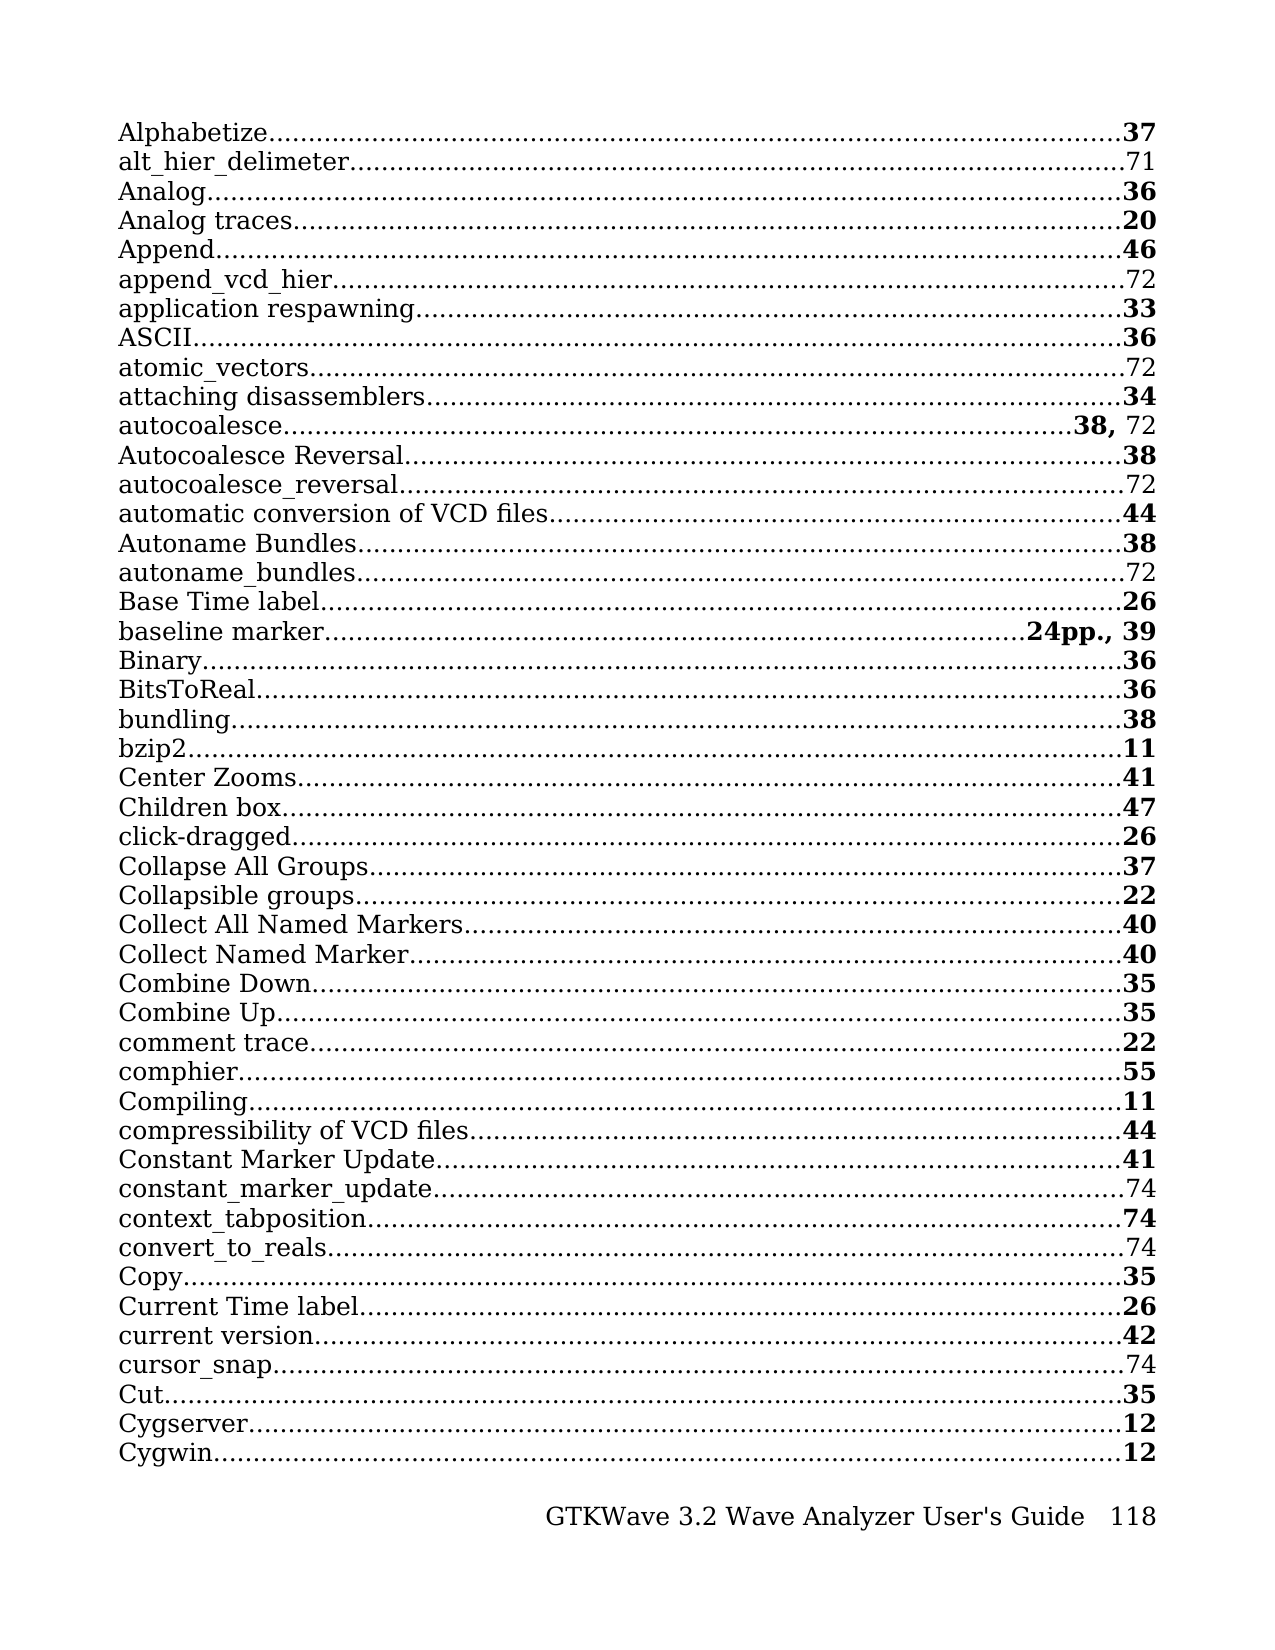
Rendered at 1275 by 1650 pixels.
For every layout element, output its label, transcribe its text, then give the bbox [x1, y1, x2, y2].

text comment trace 22 [118, 1028, 1157, 1057]
text append_vcd_hier 72 [118, 265, 1157, 294]
text application respawning 33 [118, 294, 1157, 323]
text convert_to_reals 74 [118, 1233, 1157, 1262]
text autocoalesce 38, 72 [118, 411, 1157, 441]
text Constant Marker Update 41 [118, 1145, 1157, 1174]
text Base Time label 26 [118, 587, 1157, 616]
text Current Time label 26 [118, 1292, 1157, 1321]
text Analog traces 20 [118, 206, 1157, 235]
text Append 46 [118, 235, 1157, 265]
text bzip2 11 [118, 734, 1157, 763]
text current version 42 [118, 1321, 1157, 1350]
text Children box 47 [118, 793, 1157, 822]
text bundling 38 [118, 704, 1157, 734]
text Collapse All Groups 37 [118, 851, 1157, 881]
text Cygserver 12 [118, 1409, 1157, 1438]
text atomic_vectors 72 [118, 353, 1157, 382]
text Autoname Bundles 38 [118, 528, 1157, 558]
text automatic conversion of VCD files 44 [118, 499, 1157, 528]
text constant_marker_update 74 [118, 1174, 1157, 1204]
text Alphabetize 37 [118, 118, 1157, 147]
text Copy 35 [118, 1262, 1157, 1292]
text Compiling 11 [118, 1086, 1157, 1116]
text ASCII 36 [118, 323, 1157, 353]
text Combine Up 35 [118, 998, 1157, 1028]
text attaching disassemblers 34 [118, 382, 1157, 411]
text Analog 36 [118, 177, 1157, 206]
text click-dragged 26 [118, 822, 1157, 851]
text Combine Down 35 [118, 969, 1157, 998]
text Collect All Named Markers 40 [118, 910, 1157, 939]
text Autocoalesce Reversal 38 [118, 441, 1157, 470]
text Cut 35 [118, 1379, 1157, 1409]
text compressibility of VCD files 44 [118, 1116, 1157, 1145]
text Collect Named Marker 40 [118, 939, 1157, 969]
text alt_hier_delimeter 71 [118, 147, 1157, 177]
text Cygwin 12 [118, 1438, 1157, 1468]
text comphier 55 [118, 1057, 1157, 1086]
text Binary 36 [118, 646, 1157, 675]
text autoname_bundles 72 [118, 558, 1157, 587]
text cursor_snap 74 [118, 1350, 1157, 1379]
text autocoalesce_reversal 72 [118, 470, 1157, 499]
text Center Zooms 41 [118, 763, 1157, 793]
text BitsToReal 36 [118, 675, 1157, 704]
text baseline marker 24pp., 39 [118, 616, 1157, 646]
text Collapsible groups 22 [118, 881, 1157, 910]
text context_tabposition 74 [118, 1204, 1157, 1233]
